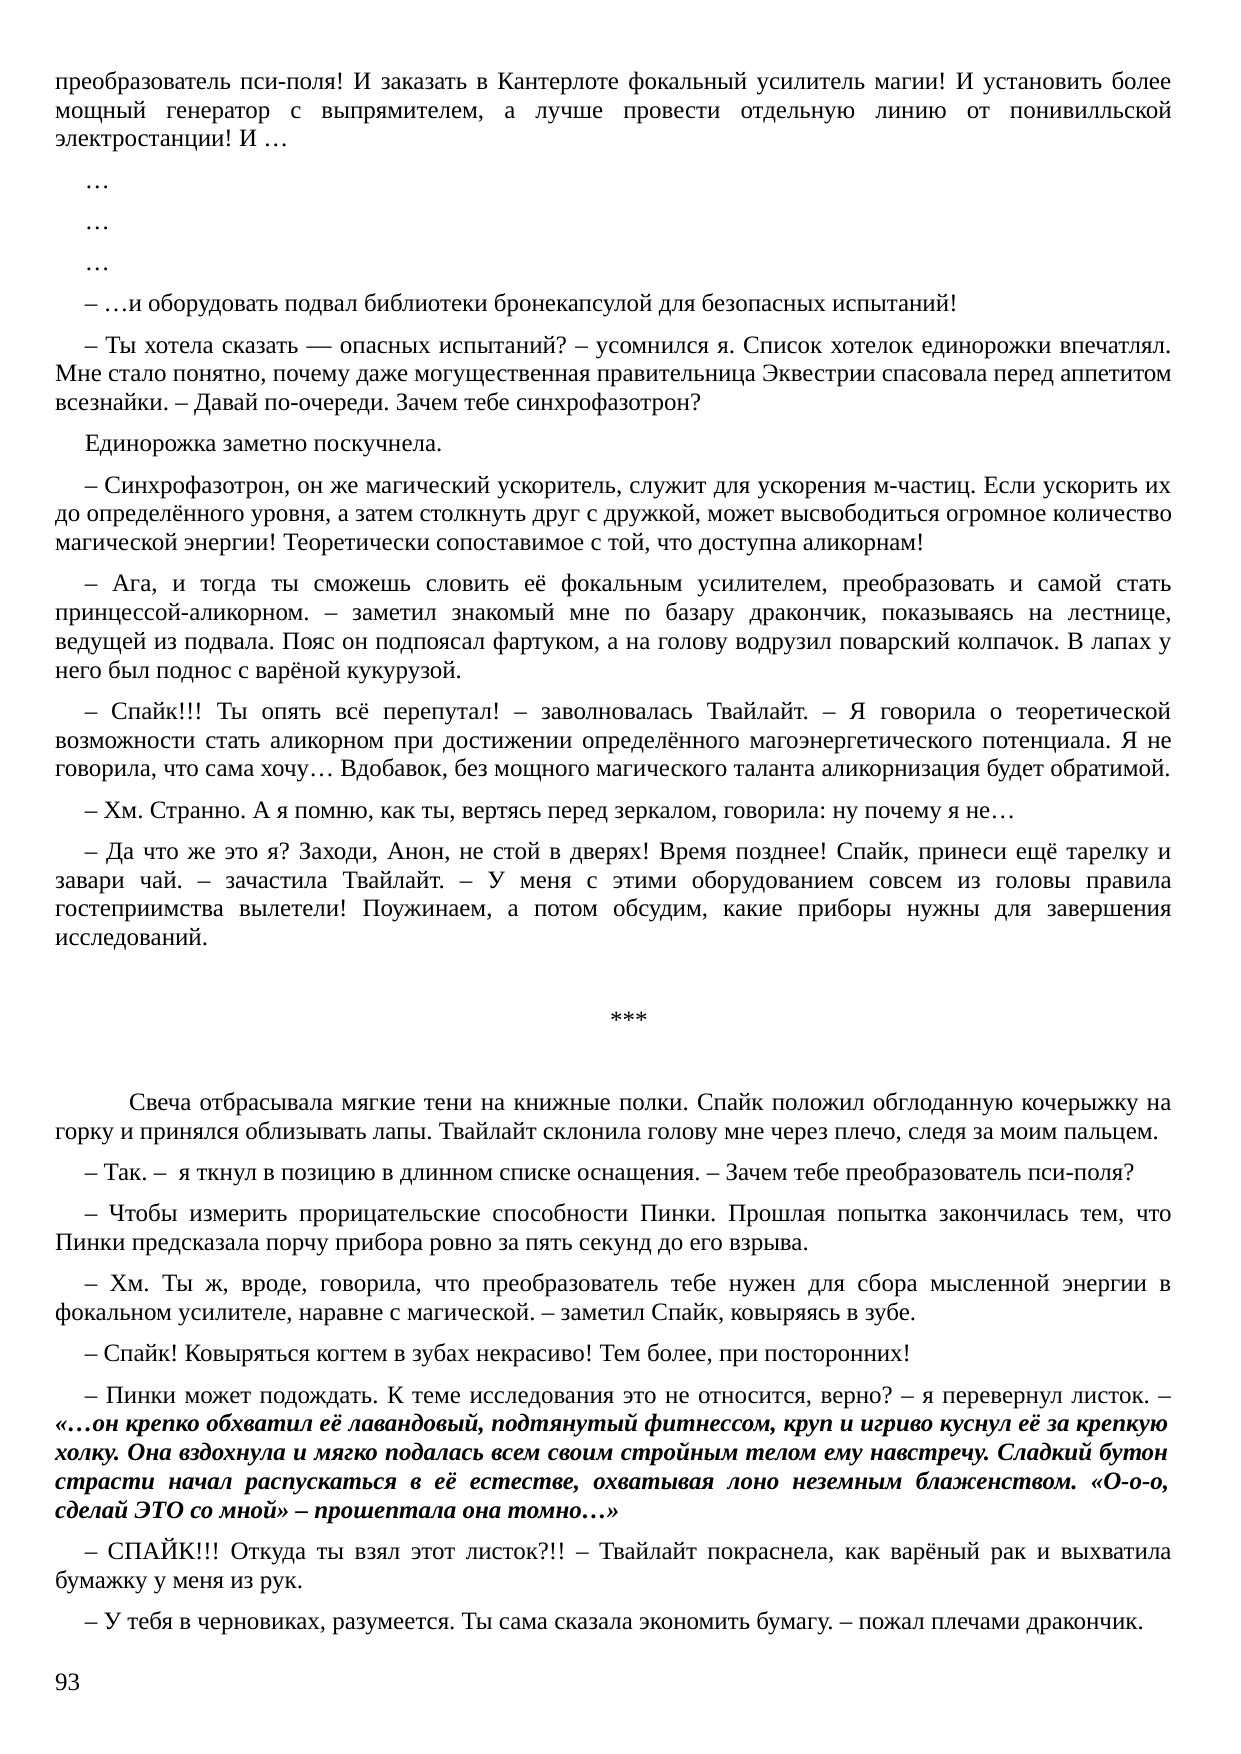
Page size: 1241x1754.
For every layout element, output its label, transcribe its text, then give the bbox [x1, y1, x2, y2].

text – Да что же это я? Заходи, Анон, не стой в дверях! Время позднее! Спайк, принеси ещё тарелку и завари чай. – зачастила Твайлайт. – У меня с этими оборудованием совсем из головы правила гостеприимства вылетели! Поужинаем, а потом обсудим, какие приборы нужны для завершения исследований. [55, 836, 1173, 951]
text – Так. – я ткнул в позицию в длинном списке оснащения. – Зачем тебе преобразователь пси-поля? [55, 1157, 1173, 1186]
text – У тебя в черновиках, разумеется. Ты сама сказала экономить бумагу. – пожал плечами дракончик. [55, 1606, 1173, 1635]
text … [55, 206, 1173, 235]
text Свеча отбрасывала мягкие тени на книжные полки. Спайк положил обглоданную кочерыжку на горку и принялся облизывать лапы. Твайлайт склонила голову мне через плечо, следя за моим пальцем. [55, 1087, 1173, 1145]
text … [55, 247, 1173, 276]
text … [55, 165, 1173, 193]
text Единорожка заметно поскучнела. [55, 428, 1173, 457]
text – Чтобы измерить прорицательские способности Пинки. Прошлая попытка закончилась тем, что Пинки предсказала порчу прибора ровно за пять секунд до его взрыва. [55, 1198, 1173, 1256]
text – Синхрофазотрон, он же магический ускоритель, служит для ускорения м-частиц. Если ускорить их до определённого уровня, а затем столкнуть друг с дружкой, может высвободиться огромное количество магической энергии! Теоретически сопоставимое с той, что доступна аликорнам! [55, 470, 1173, 556]
text – СПАЙК!!! Откуда ты взял этот листок?!! – Твайлайт покраснела, как варёный рак и выхватила бумажку у меня из рук. [55, 1536, 1173, 1593]
text преобразователь пси-поля! И заказать в Кантерлоте фокальный усилитель магии! И установить более мощный генератор с выпрямителем, а лучше провести отдельную линию от понивилльской электростанции! И … [55, 66, 1173, 152]
text – Пинки может подождать. К теме исследования это не относится, верно? – я перевернул листок. – «…он крепко обхватил её лавандовый, подтянутый фитнессом, круп и игриво куснул её за крепкую холку. Она вздохнула и мягко подалась всем своим стройным телом ему навстречу. Сладкий бутон страсти начал распускаться в её естестве, охватывая лоно неземным блаженством. «О-о-о, сделай ЭТО со мной» – прошептала она томно…» [55, 1380, 1173, 1523]
text – Хм. Странно. А я помню, как ты, вертясь перед зеркалом, говорила: ну почему я не… [55, 795, 1173, 823]
text – Спайк! Ковыряться когтем в зубах некрасиво! Тем более, при посторонних! [55, 1338, 1173, 1367]
text – Ты хотела сказать — опасных испытаний? – усомнился я. Список хотелок единорожки впечатлял. Мне стало понятно, почему даже могущественная правительница Эквестрии спасовала перед аппетитом всезнайки. – Давай по-очереди. Зачем тебе синхрофазотрон? [55, 330, 1173, 416]
text – Хм. Ты ж, вроде, говорила, что преобразователь тебе нужен для сбора мысленной энергии в фокальном усилителе, наравне с магической. – заметил Спайк, ковыряясь в зубе. [55, 1268, 1173, 1326]
text – Ага, и тогда ты сможешь словить её фокальным усилителем, преобразовать и самой стать принцессой-аликорном. – заметил знакомый мне по базару дракончик, показываясь на лестнице, ведущей из подвала. Пояс он подпоясал фартуком, а на голову водрузил поварский колпачок. В лапах у него был поднос с варёной кукурузой. [55, 568, 1173, 683]
text – …и оборудовать подвал библиотеки бронекапсулой для безопасных испытаний! [55, 288, 1173, 317]
text – Спайк!!! Ты опять всё перепутал! – заволновалась Твайлайт. – Я говорила о теоретической возможности стать аликорном при достижении определённого магоэнергетического потенциала. Я не говорила, что сама хочу… Вдобавок, без мощного магического таланта аликорнизация будет обратимой. [55, 696, 1173, 782]
text *** [55, 1005, 1173, 1033]
